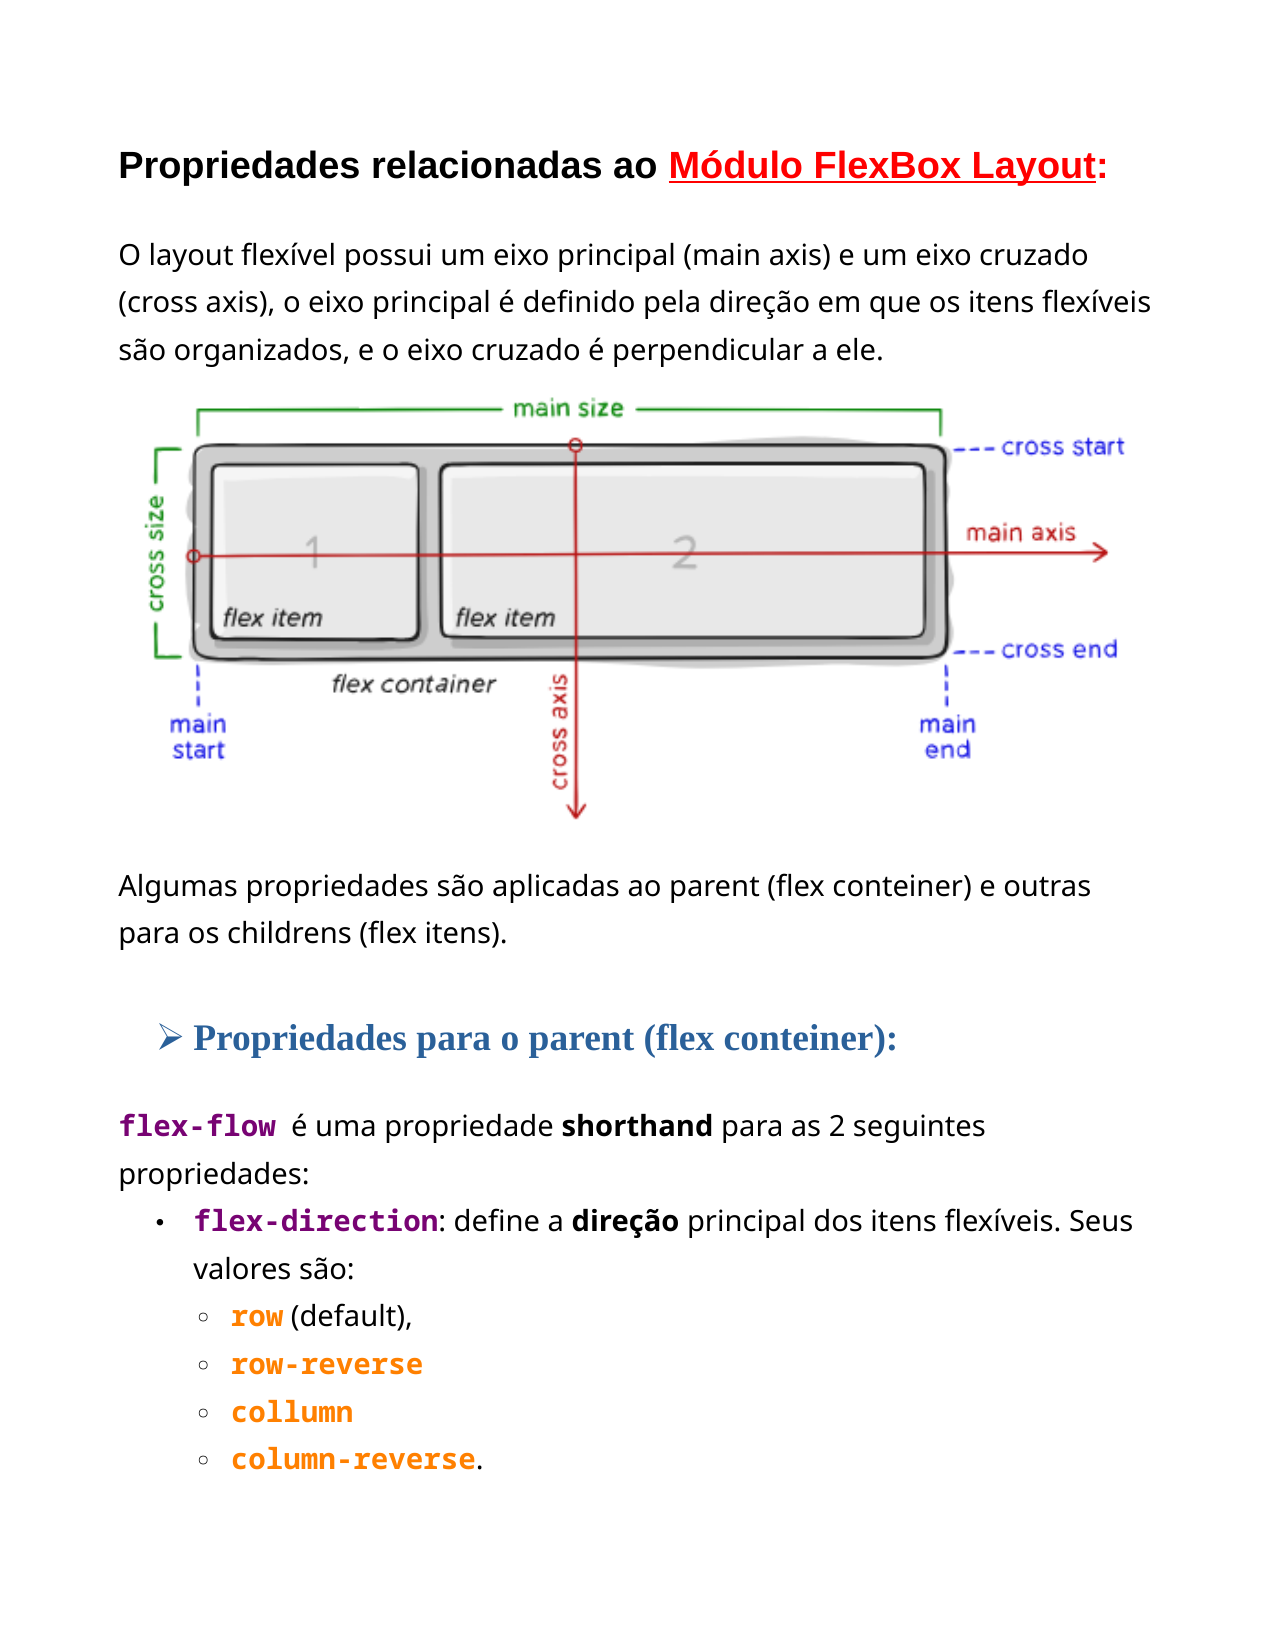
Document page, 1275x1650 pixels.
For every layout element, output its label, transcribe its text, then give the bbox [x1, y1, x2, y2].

text O layout flexível possui um eixo principal (main axis) e um eixo cruzado (cross axis), o eixo principal é definido pela direção em que os itens flexíveis são organizados, e o eixo cruzado é perpendicular a ele. [118, 234, 1157, 369]
subtitle Propriedades para o parent (flex conteiner): [156, 1016, 1157, 1059]
text flex-flow é uma propriedade shorthand para as 2 seguintes propriedades: [118, 1105, 1157, 1193]
picture [118, 376, 1150, 823]
list column-reverse. [193, 1438, 1157, 1478]
list flex-direction: define a direção principal dos itens flexíveis. Seus valores são: [156, 1201, 1157, 1288]
subtitle Propriedades relacionadas ao Módulo FlexBox Layout: [118, 143, 1157, 187]
list row-reverse [193, 1343, 1157, 1383]
list collumn [193, 1391, 1157, 1431]
list row (default), [193, 1296, 1157, 1335]
text Algumas propriedades são aplicadas ao parent (flex conteiner) e outras para os childrens (flex itens). [118, 865, 1157, 952]
